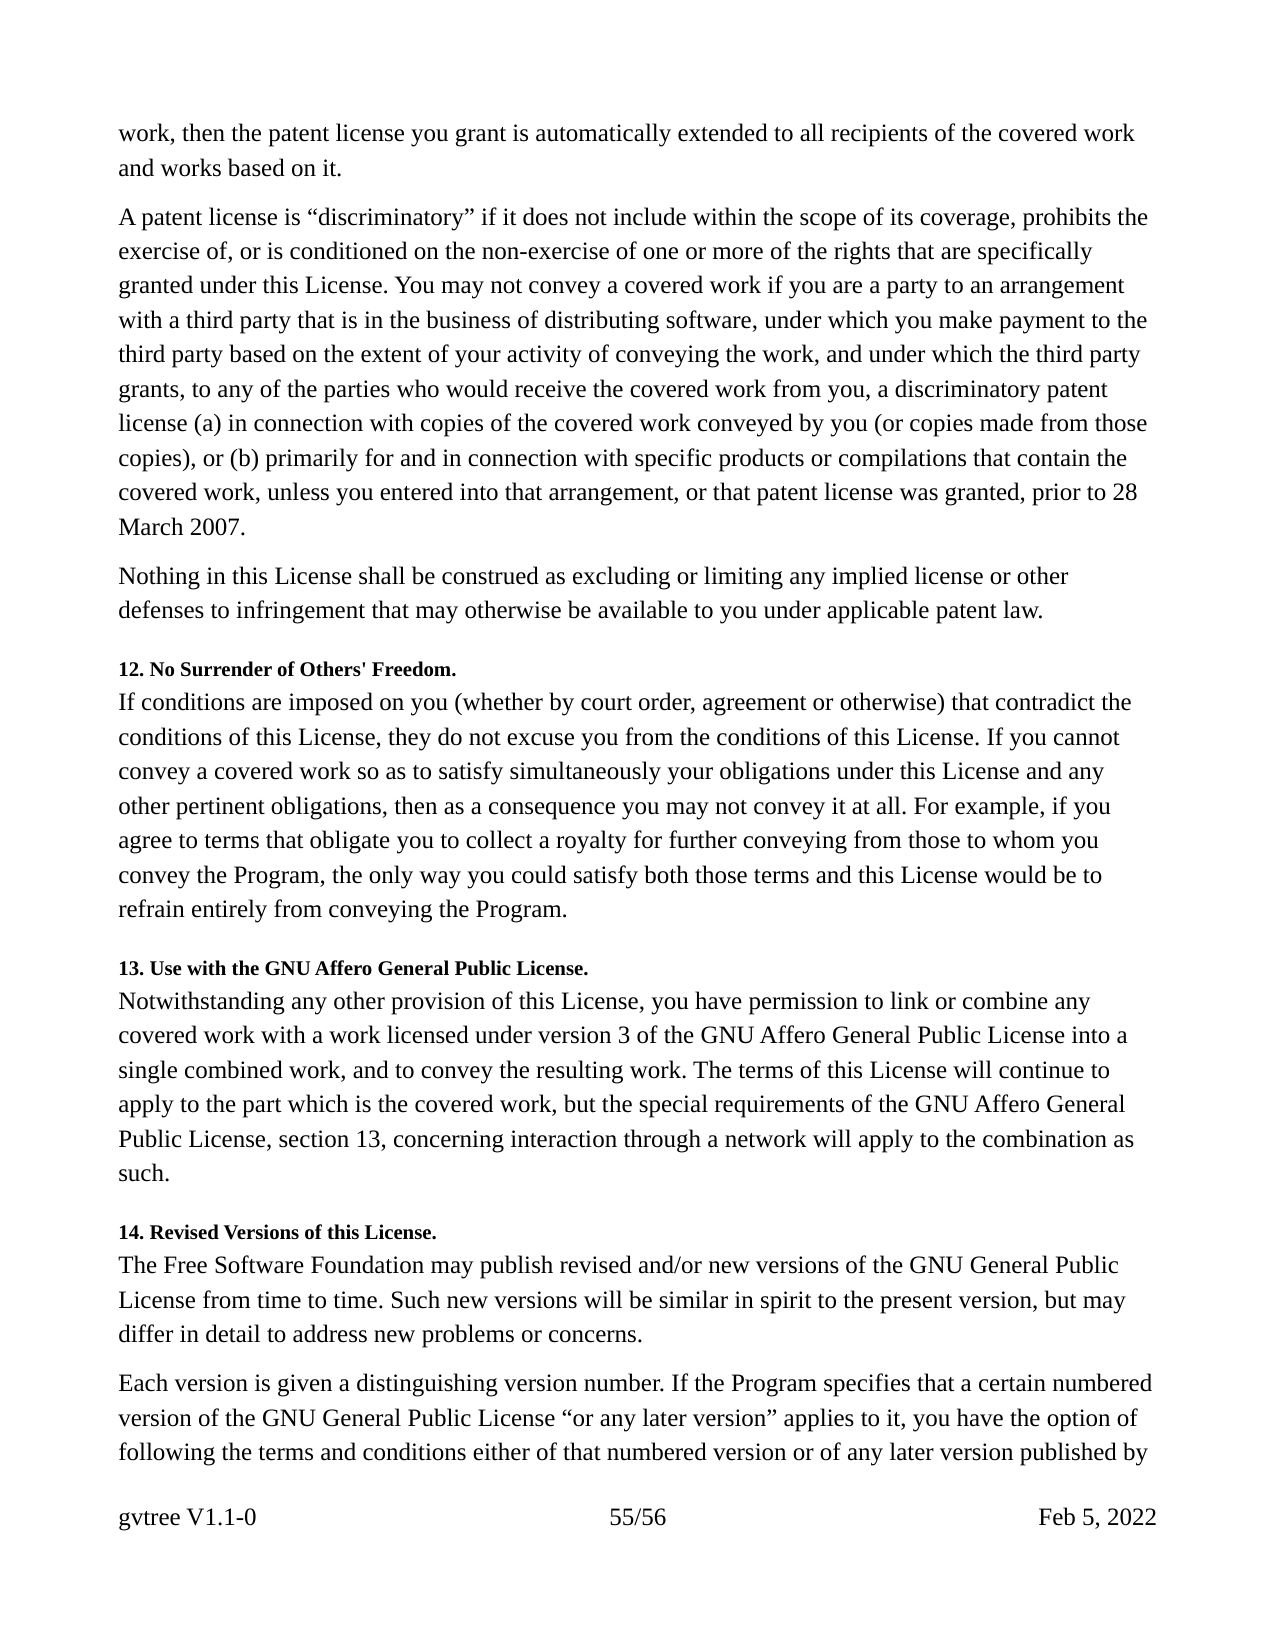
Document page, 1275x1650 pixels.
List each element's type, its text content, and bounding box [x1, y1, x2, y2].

text work, then the patent license you grant is automatically extended to all recipients of the covered work and works based on it. [118, 118, 1157, 181]
subtitle 13. Use with the GNU Affero General Public License. [118, 956, 1157, 980]
subtitle 14. Revised Versions of this License. [118, 1220, 1157, 1244]
text If conditions are imposed on you (whether by court order, agreement or otherwise) that contradict the conditions of this License, they do not excuse you from the conditions of this License. If you cannot convey a covered work so as to satisfy simultaneously your obligations under this License and any other pertinent obligations, then as a consequence you may not convey it at all. For example, if you agree to terms that obligate you to collect a royalty for further conveying from those to whom you convey the Program, the only way you could satisfy both those terms and this License would be to refrain entirely from conveying the Program. [118, 687, 1157, 923]
text Notwithstanding any other provision of this License, you have permission to link or combine any covered work with a work licensed under version 3 of the GNU Affero General Public License into a single combined work, and to convey the resulting work. The terms of this License will continue to apply to the part which is the covered work, but the special requirements of the GNU Affero General Public License, section 13, concerning interaction through a network will apply to the combination as such. [118, 986, 1157, 1187]
text Each version is given a distinguishing version number. If the Program specifies that a certain numbered version of the GNU General Public License “or any later version” applies to it, you have the option of following the terms and conditions either of that numbered version or of any later version published by [118, 1368, 1157, 1466]
subtitle 12. No Surrender of Others' Freedom. [118, 657, 1157, 681]
text The Free Software Foundation may publish revised and/or new versions of the GNU General Public License from time to time. Such new versions will be similar in spirit to the present version, but may differ in detail to address new problems or concerns. [118, 1250, 1157, 1348]
text A patent license is “discriminatory” if it does not include within the scope of its coverage, prohibits the exercise of, or is conditioned on the non-exercise of one or more of the rights that are specifically granted under this License. You may not convey a covered work if you are a party to an arrangement with a third party that is in the business of distributing software, under which you make payment to the third party based on the extent of your activity of conveying the work, and under which the third party grants, to any of the parties who would receive the covered work from you, a discriminatory patent license (a) in connection with copies of the covered work conveyed by you (or copies made from those copies), or (b) primarily for and in connection with specific products or compilations that contain the covered work, unless you entered into that arrangement, or that patent license was granted, prior to 28 March 2007. [118, 202, 1157, 541]
text Nothing in this License shall be construed as excluding or limiting any implied license or other defenses to infringement that may otherwise be available to you under applicable patent law. [118, 561, 1157, 624]
